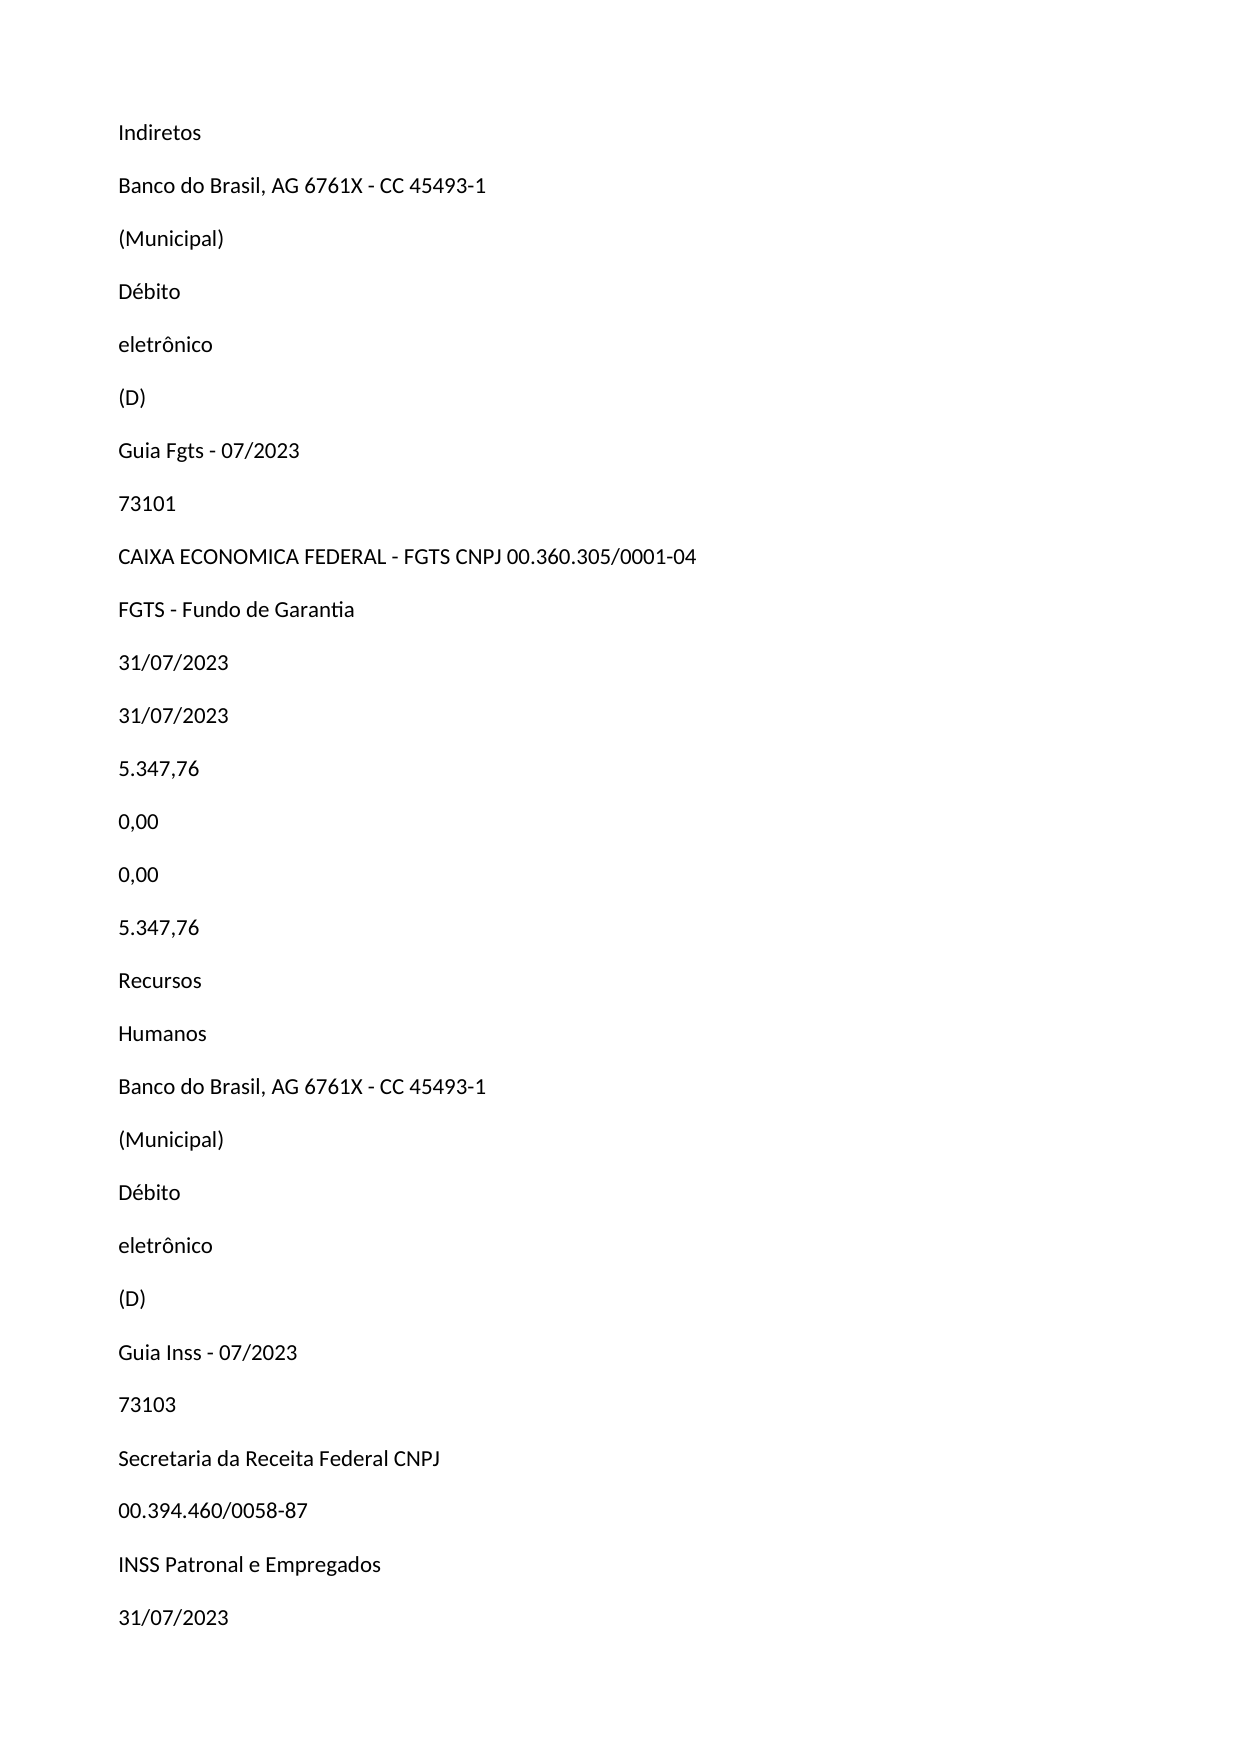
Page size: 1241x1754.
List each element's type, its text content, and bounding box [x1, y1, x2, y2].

text 73101 [118, 489, 1122, 517]
text (D) [118, 1284, 1122, 1313]
text Banco do Brasil, AG 6761X - CC 45493-1 [118, 1072, 1122, 1101]
text FGTS - Fundo de Garantia [118, 595, 1122, 623]
text 73103 [118, 1391, 1122, 1419]
text (Municipal) [118, 1126, 1122, 1153]
text Secretaria da Receita Federal CNPJ [118, 1444, 1122, 1472]
text Indiretos [118, 118, 1122, 146]
text 5.347,76 [118, 913, 1122, 941]
text 31/07/2023 [118, 1603, 1122, 1631]
text 00.394.460/0058-87 [118, 1497, 1122, 1525]
text eletrônico [118, 1232, 1122, 1259]
text Humanos [118, 1019, 1122, 1047]
text Banco do Brasil, AG 6761X - CC 45493-1 [118, 171, 1122, 199]
text CAIXA ECONOMICA FEDERAL - FGTS CNPJ 00.360.305/0001-04 [118, 542, 1122, 570]
text Débito [118, 277, 1122, 305]
text 31/07/2023 [118, 701, 1122, 729]
text Débito [118, 1178, 1122, 1207]
text eletrônico [118, 330, 1122, 358]
text 31/07/2023 [118, 648, 1122, 676]
text 0,00 [118, 807, 1122, 835]
text 0,00 [118, 860, 1122, 888]
text 5.347,76 [118, 754, 1122, 782]
text Guia Inss - 07/2023 [118, 1338, 1122, 1366]
text (Municipal) [118, 224, 1122, 252]
text Recursos [118, 966, 1122, 994]
text INSS Patronal e Empregados [118, 1550, 1122, 1578]
text (D) [118, 383, 1122, 411]
text Guia Fgts - 07/2023 [118, 436, 1122, 464]
